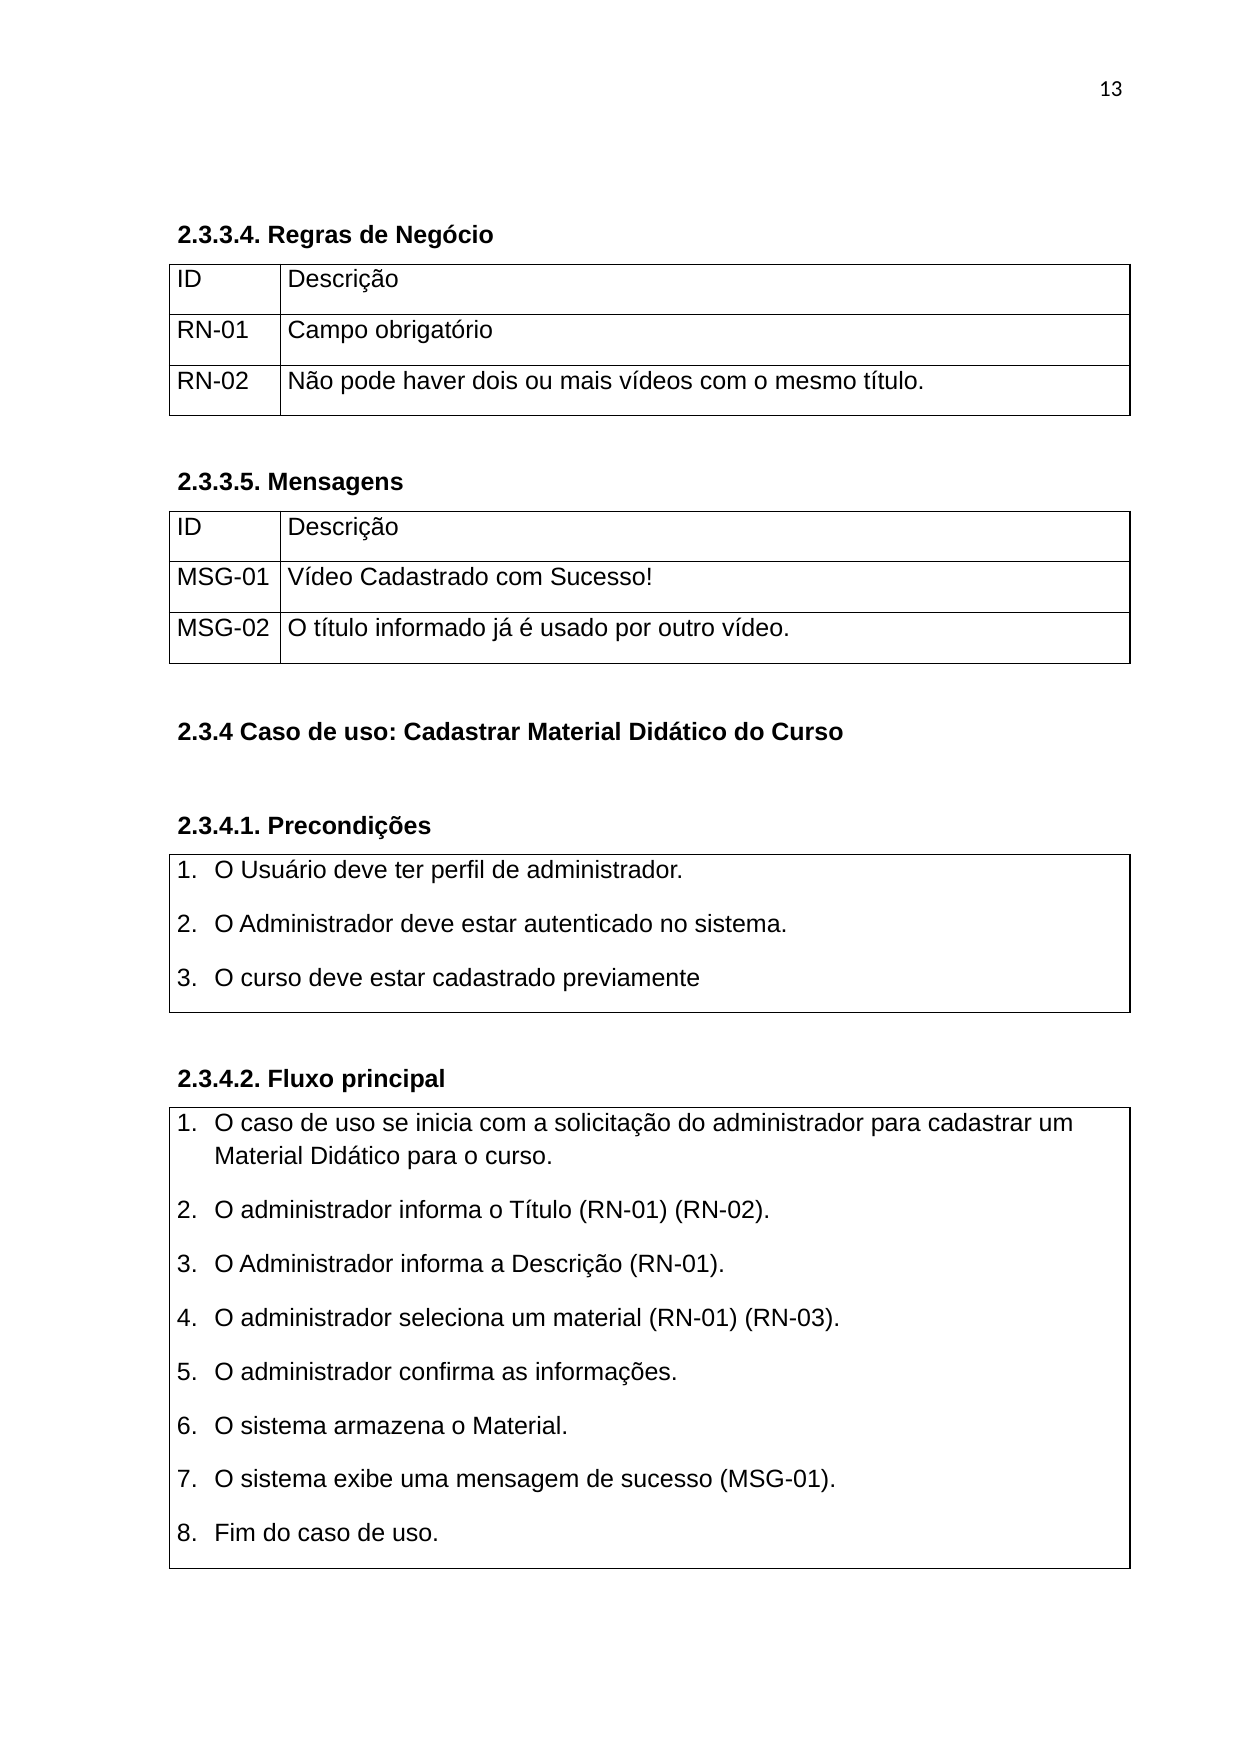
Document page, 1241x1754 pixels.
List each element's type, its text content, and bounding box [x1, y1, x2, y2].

table_cell O título informado já é usado por outro vídeo. [281, 613, 1129, 662]
table_header Descrição [281, 265, 1129, 314]
table_header Descrição [281, 512, 1129, 561]
table_cell RN-01 [170, 315, 280, 365]
subtitle 2.3.3.5. Mensagens [177, 467, 1122, 496]
table_header O caso de uso se inicia com a solicitação do administrador para cadastrar um Material Didático para o curso. O administrador informa o Título (RN-01) (RN-02). O Administrador informa a Descrição (RN-01). O administrador seleciona um material (RN-01) (RN-03). O administrador confirma as informações. O sistema armazena o Material. O sistema exibe uma mensagem de sucesso (MSG-01). Fim do caso de uso. [170, 1108, 1129, 1568]
subtitle 2.3.4.1. Precondições [177, 811, 1122, 839]
table_cell Não pode haver dois ou mais vídeos com o mesmo título. [281, 366, 1129, 415]
table_cell RN-02 [170, 366, 280, 415]
subtitle 2.3.4.2. Fluxo principal [177, 1064, 1122, 1093]
table_header O Usuário deve ter perfil de administrador. O Administrador deve estar autenticado no sistema. O curso deve estar cadastrado previamente [170, 855, 1129, 1012]
table_header ID [170, 265, 280, 314]
table_cell MSG-02 [170, 613, 280, 662]
subtitle 2.3.4 Caso de uso: Cadastrar Material Didático do Curso [177, 716, 1122, 745]
table_cell Campo obrigatório [281, 315, 1129, 365]
table_cell MSG-01 [170, 562, 280, 612]
table_header ID [170, 512, 280, 561]
table_cell Vídeo Cadastrado com Sucesso! [281, 562, 1129, 612]
subtitle 2.3.3.4. Regras de Negócio [177, 220, 1122, 249]
